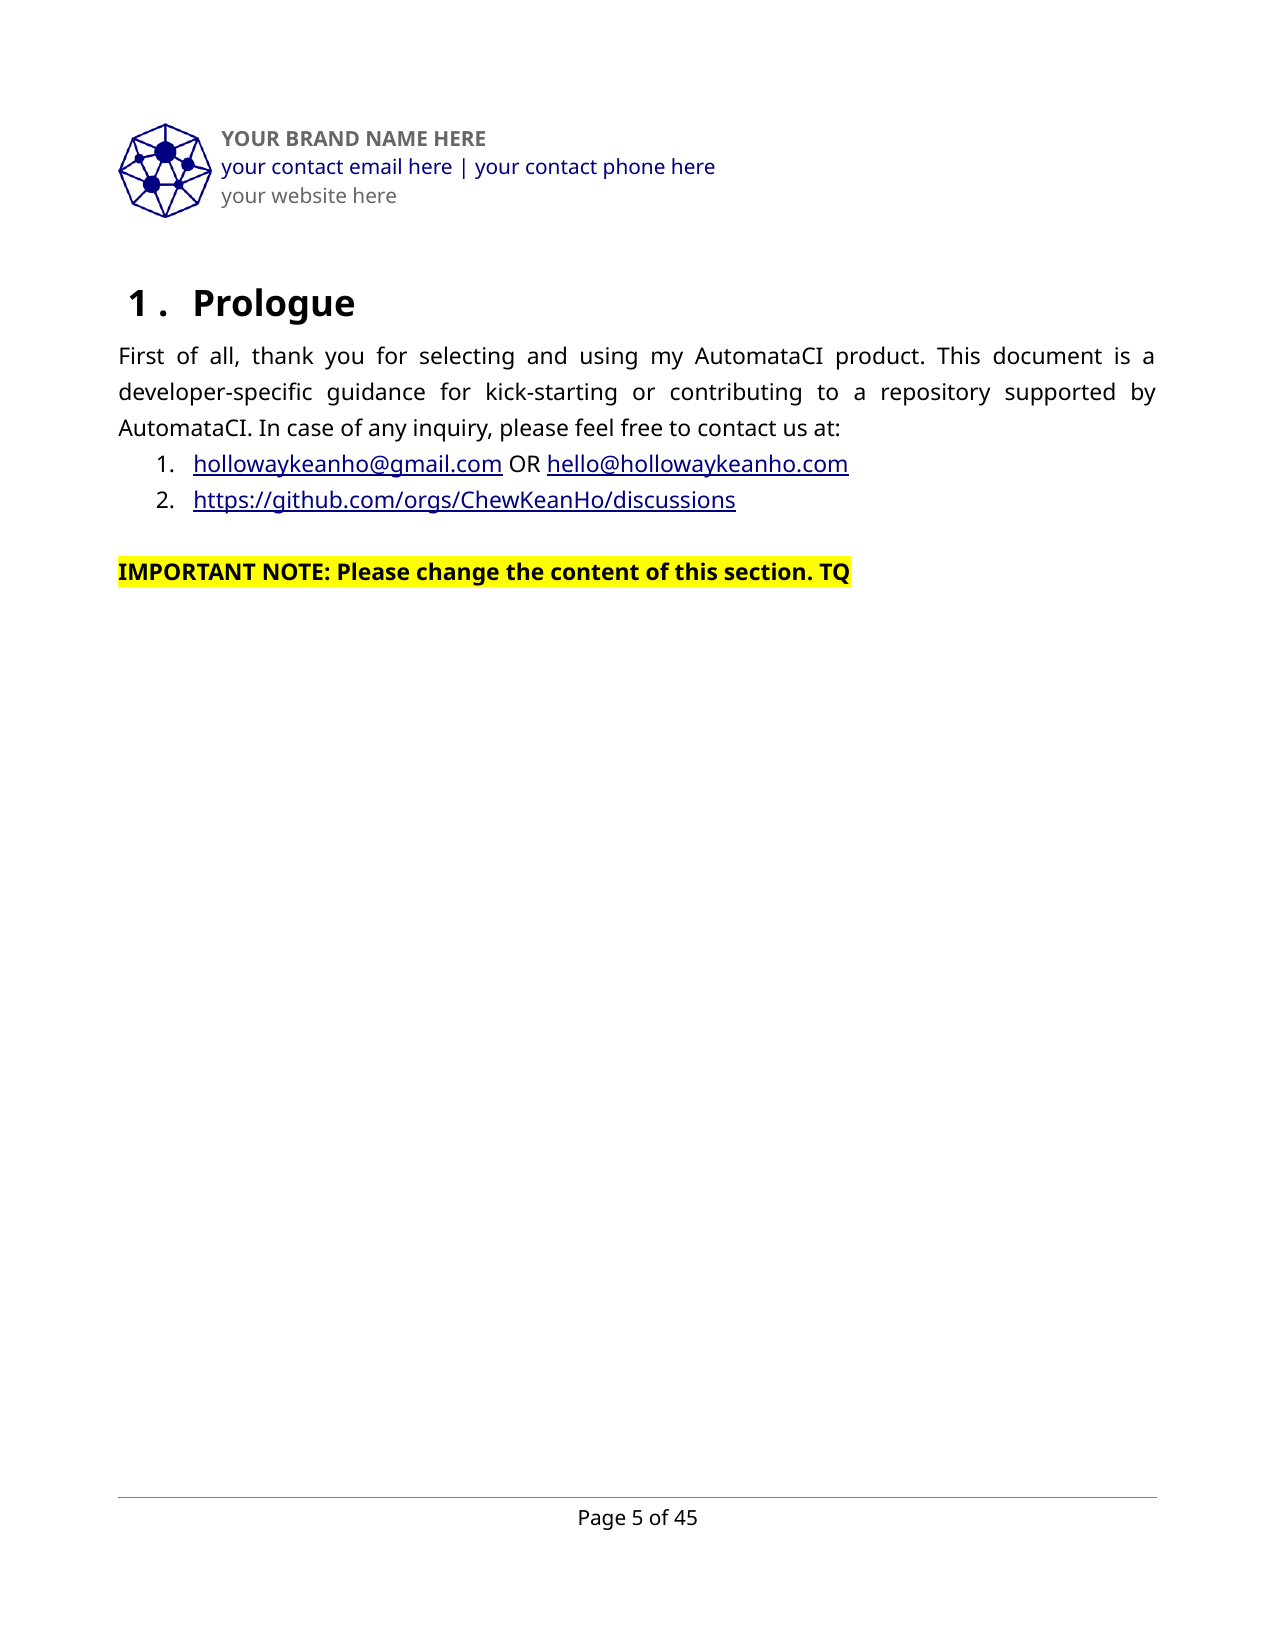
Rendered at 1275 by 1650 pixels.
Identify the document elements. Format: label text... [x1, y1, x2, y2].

subtitle Prologue [118, 278, 1157, 327]
list hollowaykeanho@gmail.com OR hello@hollowaykeanho.com [156, 448, 1157, 479]
text First of all, thank you for selecting and using my AutomataCI product. This document is a developer-specific guidance for kick-starting or contributing to a repository supported by AutomataCI. In case of any inquiry, please feel free to contact us at: [118, 340, 1157, 443]
list https://github.com/orgs/ChewKeanHo/discussions [156, 484, 1157, 515]
text IMPORTANT NOTE: Please change the content of this section. TQ [118, 556, 1157, 587]
picture [118, 123, 212, 218]
